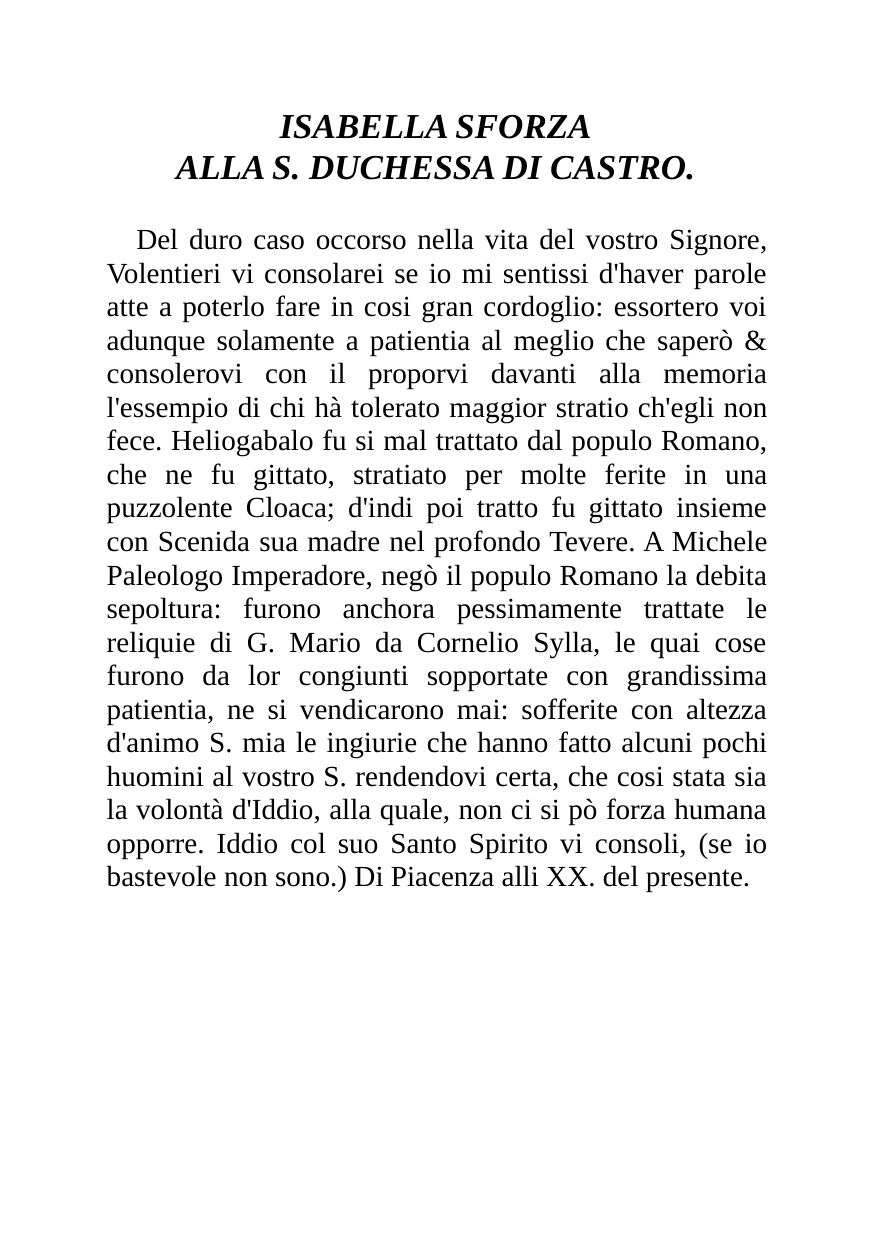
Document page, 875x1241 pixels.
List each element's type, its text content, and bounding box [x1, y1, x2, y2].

subtitle ISABELLA SFORZA ALLA S. DUCHESSA DI CASTRO. [106, 106, 768, 187]
text Del duro caso occorso nella vita del vostro Signore, Volentieri vi consolarei se io mi sentissi d'haver parole atte a poterlo fare in cosi gran cordoglio: essortero voi adunque solamente a patientia al meglio che saperò & consolerovi con il proporvi davanti alla memoria l'essempio di chi hà tolerato maggior stratio ch'egli non fece. Heliogabalo fu si mal trattato dal populo Romano, che ne fu gittato, stratiato per molte ferite in una puzzolente Cloaca; d'indi poi tratto fu gittato insieme con Scenida sua madre nel profondo Tevere. A Michele Paleologo Imperadore, negò il populo Romano la debita sepoltura: furono anchora pessimamente trattate le reliquie di G. Mario da Cornelio Sylla, le quai cose furono da lor congiunti sopportate con grandissima patientia, ne si vendicarono mai: sofferite con altezza d'animo S. mia le ingiurie che hanno fatto alcuni pochi huomini al vostro S. rendendovi certa, che cosi stata sia la volontà d'Iddio, alla quale, non ci si pò forza humana opporre. Iddio col suo Santo Spirito vi consoli, (se io bastevole non sono.) Di Piacenza alli XX. del presente. [106, 222, 768, 893]
